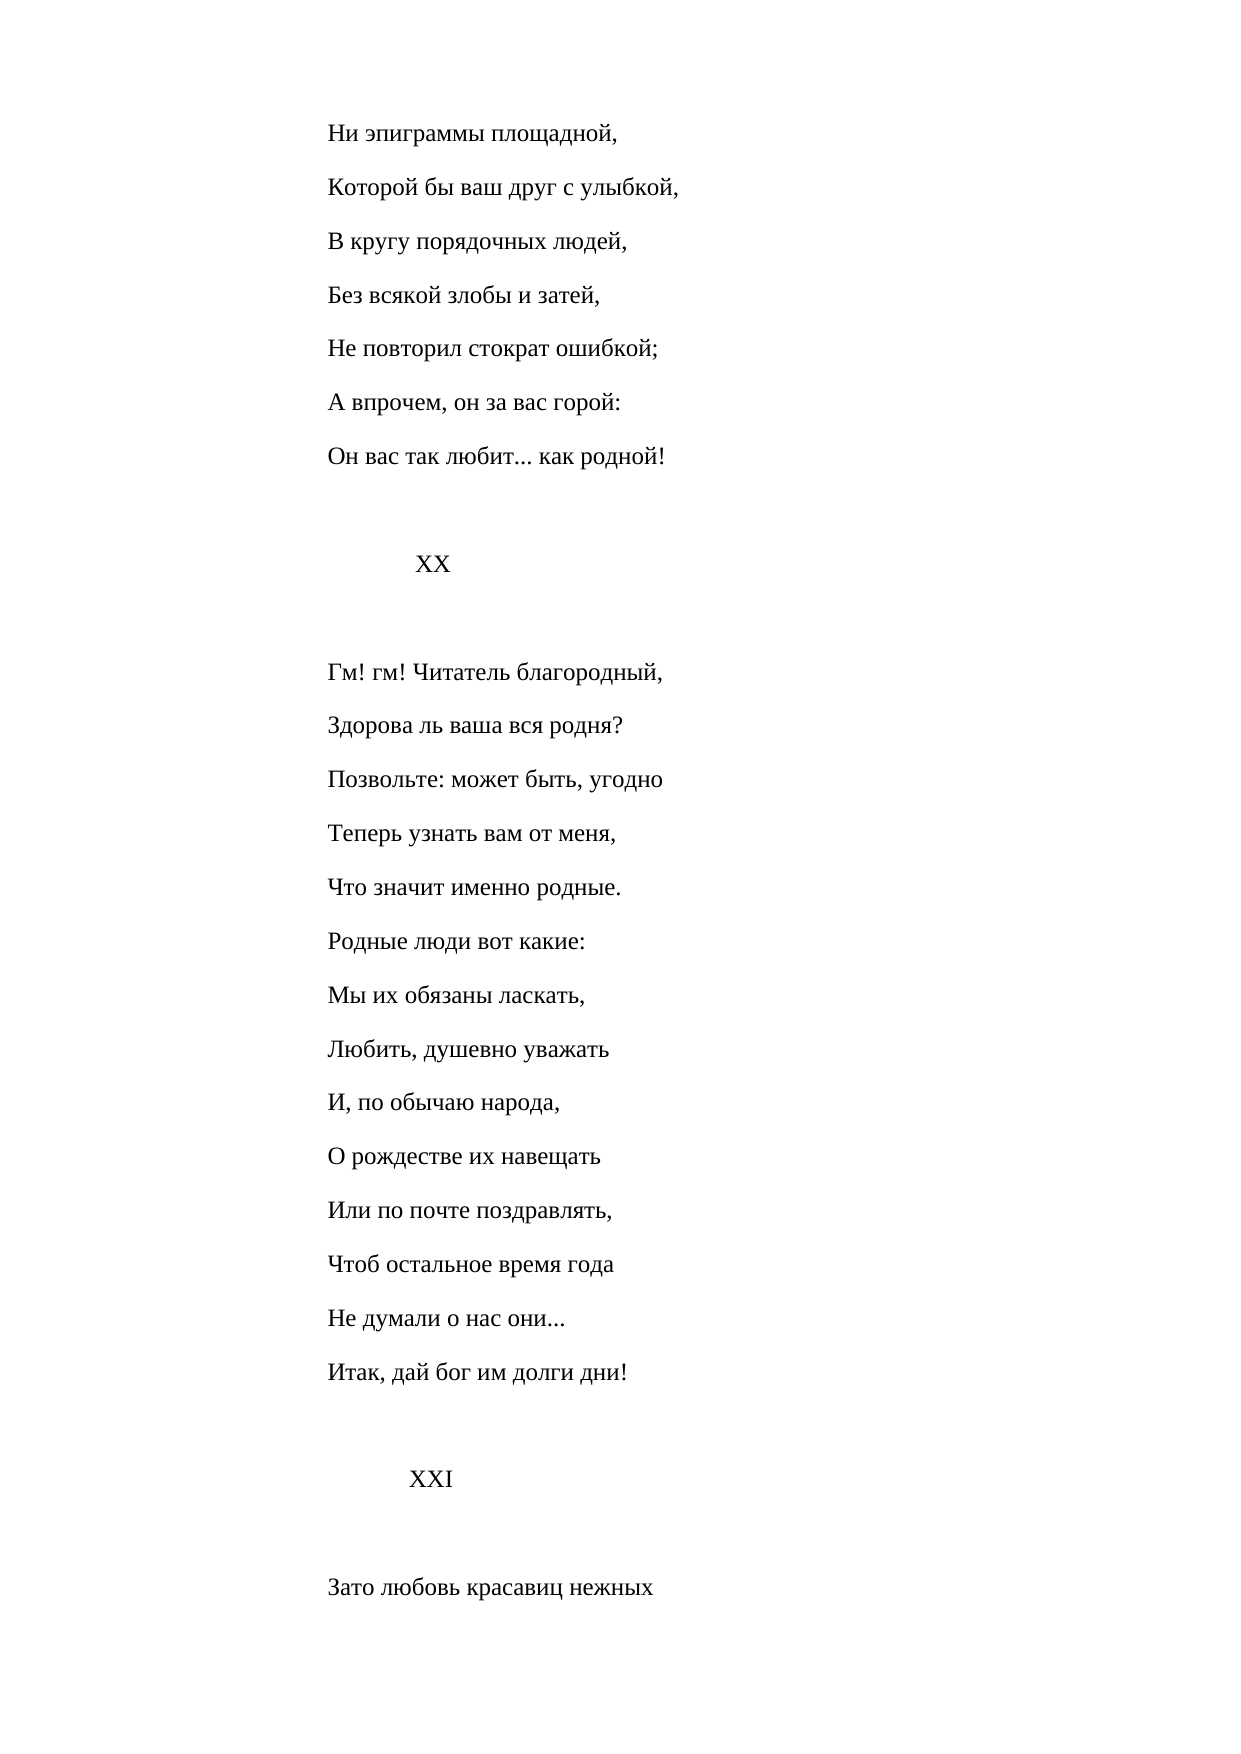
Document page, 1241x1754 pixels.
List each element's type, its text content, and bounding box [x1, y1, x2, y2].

text Здорова ль ваша вся родня? [177, 711, 1152, 739]
text Зато любовь красавиц нежных [177, 1572, 1152, 1601]
text XX [177, 549, 1152, 578]
text Или по почте поздравлять, [177, 1195, 1152, 1224]
text Без всякой злобы и затей, [177, 280, 1152, 308]
text Не думали о нас они... [177, 1303, 1152, 1332]
text А впрочем, он за вас горой: [177, 387, 1152, 416]
text В кругу порядочных людей, [177, 226, 1152, 254]
text Итак, дай бог им долги дни! [177, 1357, 1152, 1386]
text Позвольте: может быть, угодно [177, 764, 1152, 793]
text О рождестве их навещать [177, 1141, 1152, 1170]
text Что значит именно родные. [177, 872, 1152, 901]
text Ни эпиграммы площадной, [177, 118, 1152, 147]
text XXI [177, 1464, 1152, 1493]
text Чтоб остальное время года [177, 1249, 1152, 1278]
text Теперь узнать вам от меня, [177, 818, 1152, 847]
text Которой бы ваш друг с улыбкой, [177, 172, 1152, 201]
text Любить, душевно уважать [177, 1034, 1152, 1062]
text Гм! гм! Читатель благородный, [177, 657, 1152, 685]
text Он вас так любит... как родной! [177, 441, 1152, 470]
text И, по обычаю народа, [177, 1087, 1152, 1116]
text Мы их обязаны ласкать, [177, 980, 1152, 1008]
text Не повторил стократ ошибкой; [177, 333, 1152, 362]
text Родные люди вот какие: [177, 926, 1152, 955]
